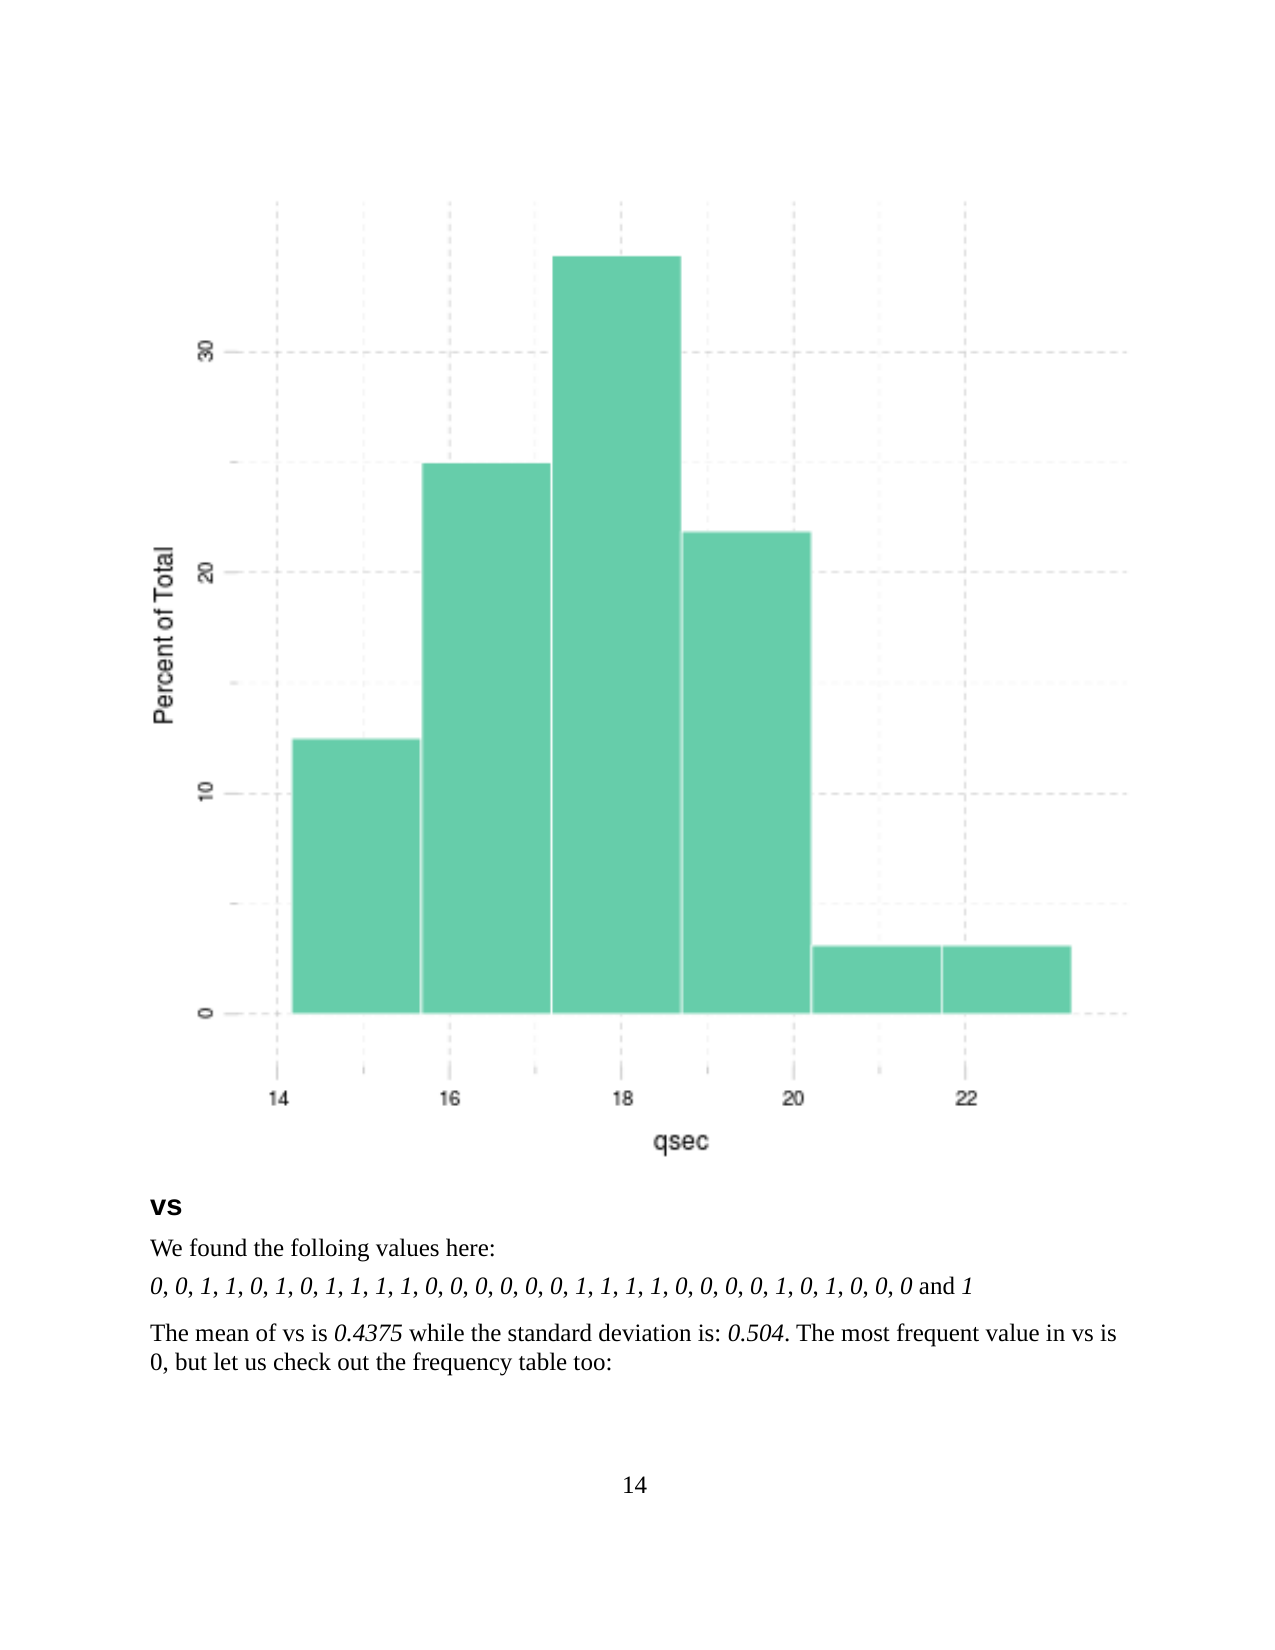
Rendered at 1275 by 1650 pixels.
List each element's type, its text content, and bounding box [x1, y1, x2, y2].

picture [150, 150, 1163, 1163]
subtitle vs [150, 1187, 1125, 1221]
text The mean of vs is 0.4375 while the standard deviation is: 0.504. The most frequent value in vs is 0, but let us check out the frequency table too: [150, 1318, 1125, 1375]
text 0, 0, 1, 1, 0, 1, 0, 1, 1, 1, 1, 0, 0, 0, 0, 0, 0, 1, 1, 1, 1, 0, 0, 0, 0, 1, 0, 1, 0, 0, 0 and 1 [150, 1271, 1125, 1300]
text We found the folloing values here: [150, 1233, 1125, 1262]
